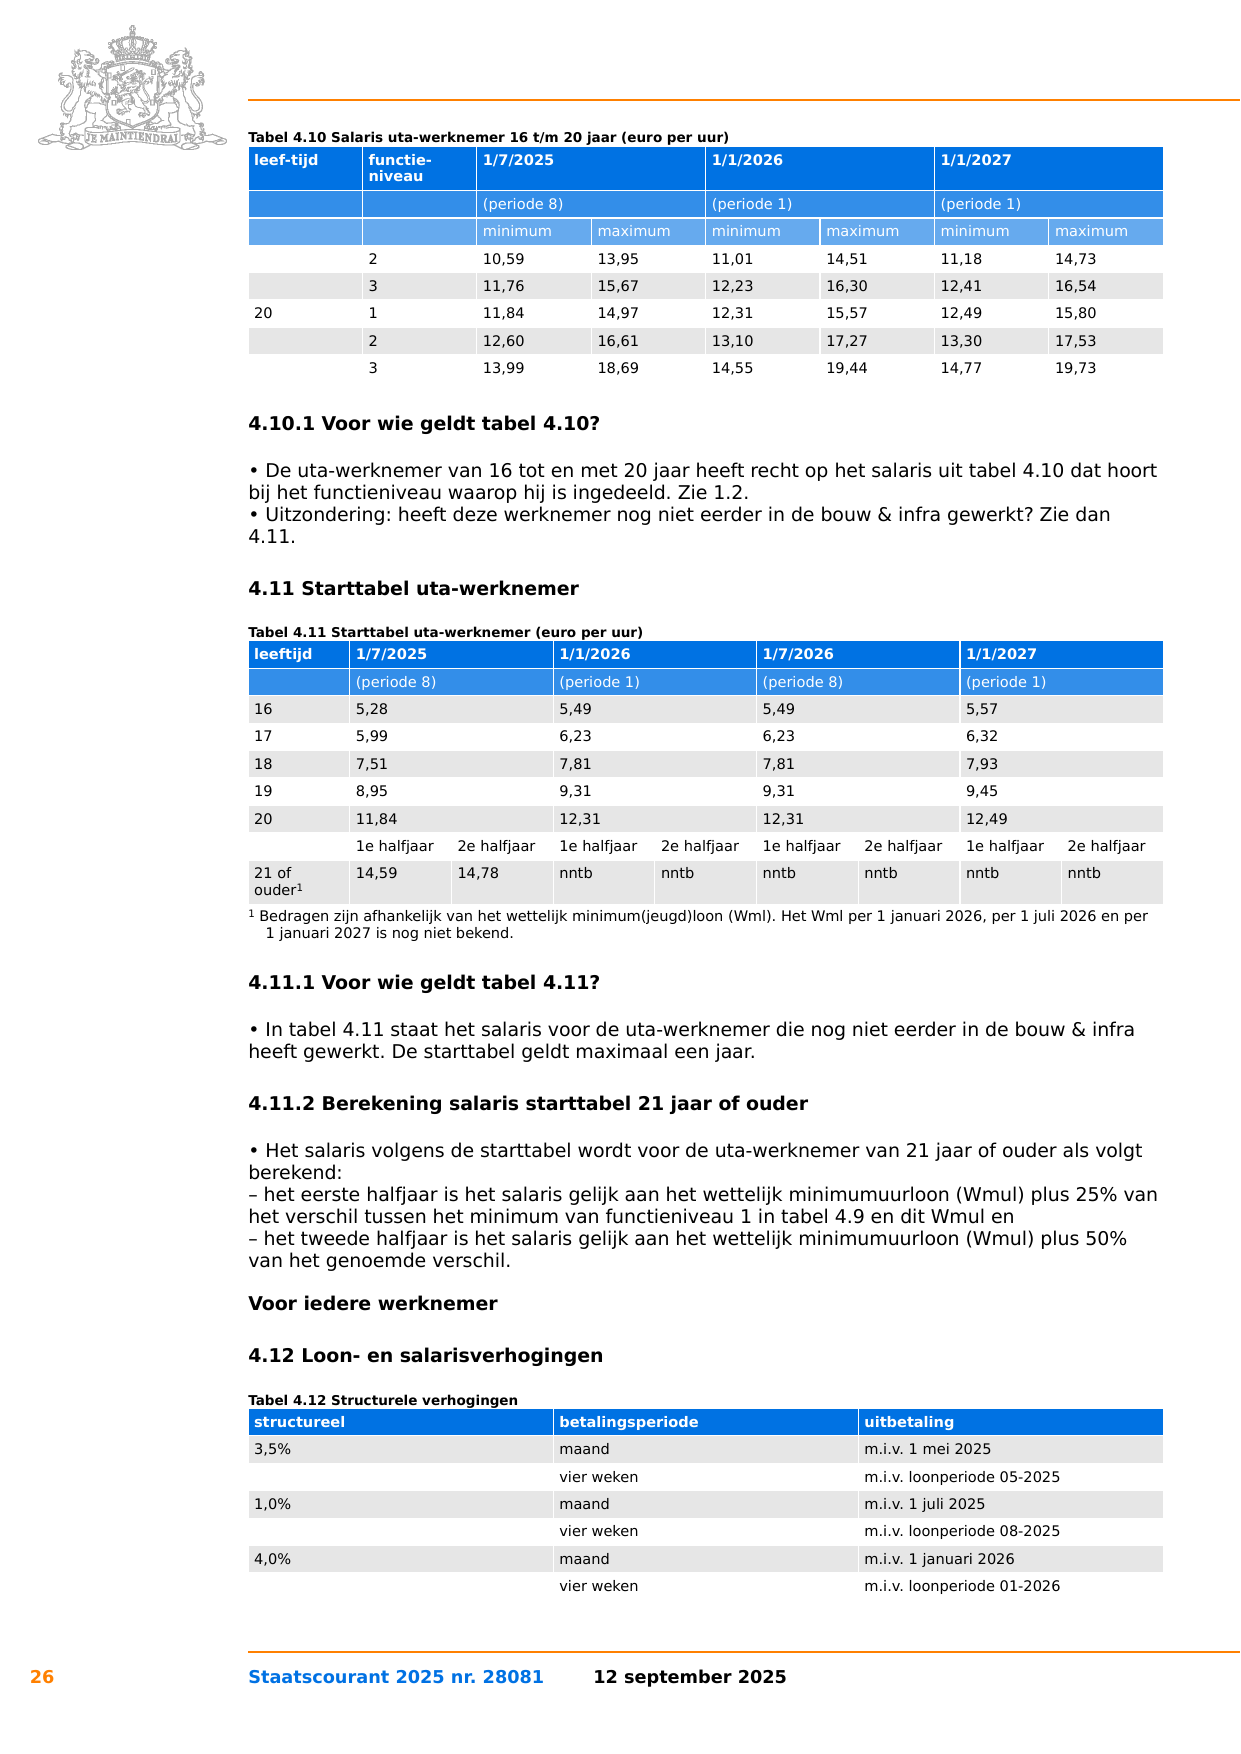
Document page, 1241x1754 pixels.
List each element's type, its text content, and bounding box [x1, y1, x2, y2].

table_cell 14,97 [592, 301, 705, 327]
table_cell 17 [249, 724, 349, 750]
table_cell 14,78 [452, 861, 553, 904]
table_cell leeftijd [249, 641, 349, 668]
table_cell 12,23 [706, 273, 819, 299]
table_cell leef-tijd [249, 147, 362, 190]
text – het eerste halfjaar is het salaris gelijk aan het wettelijk minimumuurloon (Wmul) plus 25% van het verschil tussen het minimum van functieniveau 1 in tabel 4.9 en dit Wmul en [248, 1183, 1163, 1227]
table_cell 4,0% [249, 1546, 553, 1572]
table_cell 12,31 [757, 806, 959, 832]
table_header Tabel 4.12 Structurele verhogingen [248, 1392, 1163, 1408]
table_cell vier weken [554, 1464, 858, 1490]
table_cell 12,49 [935, 301, 1048, 327]
table_cell [249, 328, 362, 354]
table_cell maand [554, 1546, 858, 1572]
table_cell structureel [249, 1409, 553, 1435]
text • De uta-werknemer van 16 tot en met 20 jaar heeft recht op het salaris uit tabel 4.10 dat hoort bij het functieniveau waarop hij is ingedeeld. Zie 1.2. [248, 460, 1163, 504]
table_cell 1,0% [249, 1491, 553, 1518]
table_cell 6,23 [757, 724, 959, 750]
table_cell 21 of ouder1 [249, 861, 349, 904]
table_cell 15,57 [821, 301, 934, 327]
table_cell 1/1/2026 [554, 641, 756, 668]
table_cell 11,84 [477, 301, 591, 327]
table_cell 1e halfjaar [554, 833, 654, 859]
table_cell [249, 669, 349, 695]
table_cell maximum [592, 219, 705, 245]
table_cell 1/1/2027 [935, 147, 1163, 190]
subtitle 4.11.1 Voor wie geldt tabel 4.11? [248, 972, 1163, 994]
table_cell 1/7/2026 [757, 641, 959, 668]
table_cell maand [554, 1436, 858, 1463]
table_cell 16 [249, 696, 349, 723]
table_cell (periode 1) [961, 669, 1163, 695]
table_cell 13,99 [477, 355, 591, 382]
table_cell 5,49 [757, 696, 959, 723]
table_cell [249, 1519, 553, 1545]
text • Uitzondering: heeft deze werknemer nog niet eerder in de bouw & infra gewerkt? Zie dan 4.11. [248, 504, 1163, 548]
table_cell 13,95 [592, 246, 705, 272]
table_cell [363, 191, 476, 217]
table_cell (periode 1) [935, 191, 1163, 217]
table_cell 13,30 [935, 328, 1048, 354]
text • In tabel 4.11 staat het salaris voor de uta-werknemer die nog niet eerder in de bouw & infra heeft gewerkt. De starttabel geldt maximaal een jaar. [248, 1019, 1163, 1063]
table_cell 1e halfjaar [350, 833, 451, 859]
text – het tweede halfjaar is het salaris gelijk aan het wettelijk minimumuurloon (Wmul) plus 50% van het genoemde verschil. [248, 1227, 1163, 1271]
table_cell (periode 8) [757, 669, 959, 695]
table_cell 19 [249, 779, 349, 805]
table_cell 15,80 [1049, 301, 1163, 327]
table_cell 12,49 [961, 806, 1163, 832]
table_cell 7,51 [350, 751, 553, 777]
table_cell m.i.v. loonperiode 05-2025 [859, 1464, 1163, 1490]
table_cell (periode 1) [554, 669, 756, 695]
table_cell 16,54 [1049, 273, 1163, 299]
table_cell 19,73 [1049, 355, 1163, 382]
table_cell m.i.v. 1 januari 2026 [859, 1546, 1163, 1572]
table_cell 1/7/2025 [350, 641, 553, 668]
table_cell 12,60 [477, 328, 591, 354]
table_cell 5,28 [350, 696, 553, 723]
table_cell m.i.v. 1 juli 2025 [859, 1491, 1163, 1518]
table_cell maximum [821, 219, 934, 245]
table_header Tabel 4.10 Salaris uta-werknemer 16 t/m 20 jaar (euro per uur) [248, 130, 1163, 146]
table_cell 9,45 [961, 779, 1163, 805]
subtitle 4.11.2 Berekening salaris starttabel 21 jaar of ouder [248, 1093, 1163, 1114]
table_cell minimum [477, 219, 591, 245]
table_cell [249, 273, 362, 299]
text • Het salaris volgens de starttabel wordt voor de uta-werknemer van 21 jaar of ouder als volgt berekend: [248, 1139, 1163, 1183]
table_cell [249, 355, 362, 382]
table_header Tabel 4.11 Starttabel uta-werknemer (euro per uur) [248, 625, 1163, 640]
table_cell vier weken [554, 1519, 858, 1545]
table_cell 11,01 [706, 246, 819, 272]
table_cell minimum [935, 219, 1048, 245]
table_cell [363, 219, 476, 245]
table_cell 18 [249, 751, 349, 777]
table_cell 14,59 [350, 861, 451, 904]
table_cell 11,84 [350, 806, 553, 832]
table_cell 12,31 [554, 806, 756, 832]
subtitle 4.10.1 Voor wie geldt tabel 4.10? [248, 413, 1163, 435]
table_cell [249, 1464, 553, 1490]
table_cell nntb [554, 861, 654, 904]
table_cell 1e halfjaar [757, 833, 858, 859]
table_cell 19,44 [821, 355, 934, 382]
table_cell vier weken [554, 1574, 858, 1600]
table_cell [249, 219, 362, 245]
table_cell 1/7/2025 [477, 147, 705, 190]
table_cell 16,61 [592, 328, 705, 354]
table_cell (periode 1) [706, 191, 934, 217]
subtitle 4.11 Starttabel uta-werknemer [248, 578, 1163, 600]
table_cell [249, 833, 349, 859]
table_cell [249, 246, 362, 272]
table_cell 1e halfjaar [961, 833, 1061, 859]
table_cell 15,67 [592, 273, 705, 299]
table_cell m.i.v. 1 mei 2025 [859, 1436, 1163, 1463]
table_cell maand [554, 1491, 858, 1518]
table_cell 12,31 [706, 301, 819, 327]
table_cell 12,41 [935, 273, 1048, 299]
table_cell 14,55 [706, 355, 819, 382]
table_cell m.i.v. loonperiode 08-2025 [859, 1519, 1163, 1545]
table_cell 1/1/2027 [961, 641, 1163, 668]
table_cell 17,27 [821, 328, 934, 354]
table_cell (periode 8) [350, 669, 553, 695]
table_cell 5,49 [554, 696, 756, 723]
table_cell 2e halfjaar [452, 833, 553, 859]
table_cell 1/1/2026 [706, 147, 934, 190]
table_cell 9,31 [554, 779, 756, 805]
table_cell 2e halfjaar [1062, 833, 1163, 859]
table_cell 7,93 [961, 751, 1163, 777]
table_cell nntb [1062, 861, 1163, 904]
table_cell 18,69 [592, 355, 705, 382]
table_cell m.i.v. loonperiode 01-2026 [859, 1574, 1163, 1600]
table_cell betalingsperiode [554, 1409, 858, 1435]
table_cell 5,99 [350, 724, 553, 750]
subtitle 4.12 Loon- en salarisverhogingen [248, 1345, 1163, 1367]
table_cell functie-niveau [363, 147, 476, 190]
table_cell nntb [757, 861, 858, 904]
table_cell 5,57 [961, 696, 1163, 723]
table_cell 2e halfjaar [859, 833, 959, 859]
table_cell 8,95 [350, 779, 553, 805]
table_cell 10,59 [477, 246, 591, 272]
table_cell 14,51 [821, 246, 934, 272]
table_cell [249, 191, 362, 217]
table_cell 16,30 [821, 273, 934, 299]
table_cell 2 [363, 246, 476, 272]
table_cell 6,32 [961, 724, 1163, 750]
table_cell 3 [363, 273, 476, 299]
table_cell nntb [961, 861, 1061, 904]
table_cell 3,5% [249, 1436, 553, 1463]
table_cell 3 [363, 355, 476, 382]
table_cell 2 [363, 328, 476, 354]
table_cell (periode 8) [477, 191, 705, 217]
table_cell 7,81 [757, 751, 959, 777]
table_cell 7,81 [554, 751, 756, 777]
subtitle Voor iedere werknemer [248, 1293, 1163, 1315]
table_cell 6,23 [554, 724, 756, 750]
table_cell nntb [859, 861, 959, 904]
table_cell [249, 1574, 553, 1600]
table_cell 14,73 [1049, 246, 1163, 272]
table_cell 14,77 [935, 355, 1048, 382]
table_cell maximum [1049, 219, 1163, 245]
picture [38, 25, 227, 150]
table_cell 11,76 [477, 273, 591, 299]
table_cell 1 Bedragen zijn afhankelijk van het wettelijk minimum(jeugd)loon (Wml). Het Wml per 1 januari 2026, per 1 juli 2026 en per 1 januari 2027 is nog niet bekend. [248, 905, 1163, 942]
table_cell 11,18 [935, 246, 1048, 272]
table_cell 1 [363, 301, 476, 327]
table_cell 20 [249, 301, 362, 327]
table_cell 20 [249, 806, 349, 832]
table_cell uitbetaling [859, 1409, 1163, 1435]
table_cell 9,31 [757, 779, 959, 805]
table_cell 2e halfjaar [655, 833, 756, 859]
table_cell nntb [655, 861, 756, 904]
table_cell 17,53 [1049, 328, 1163, 354]
table_cell 13,10 [706, 328, 819, 354]
table_cell minimum [706, 219, 819, 245]
